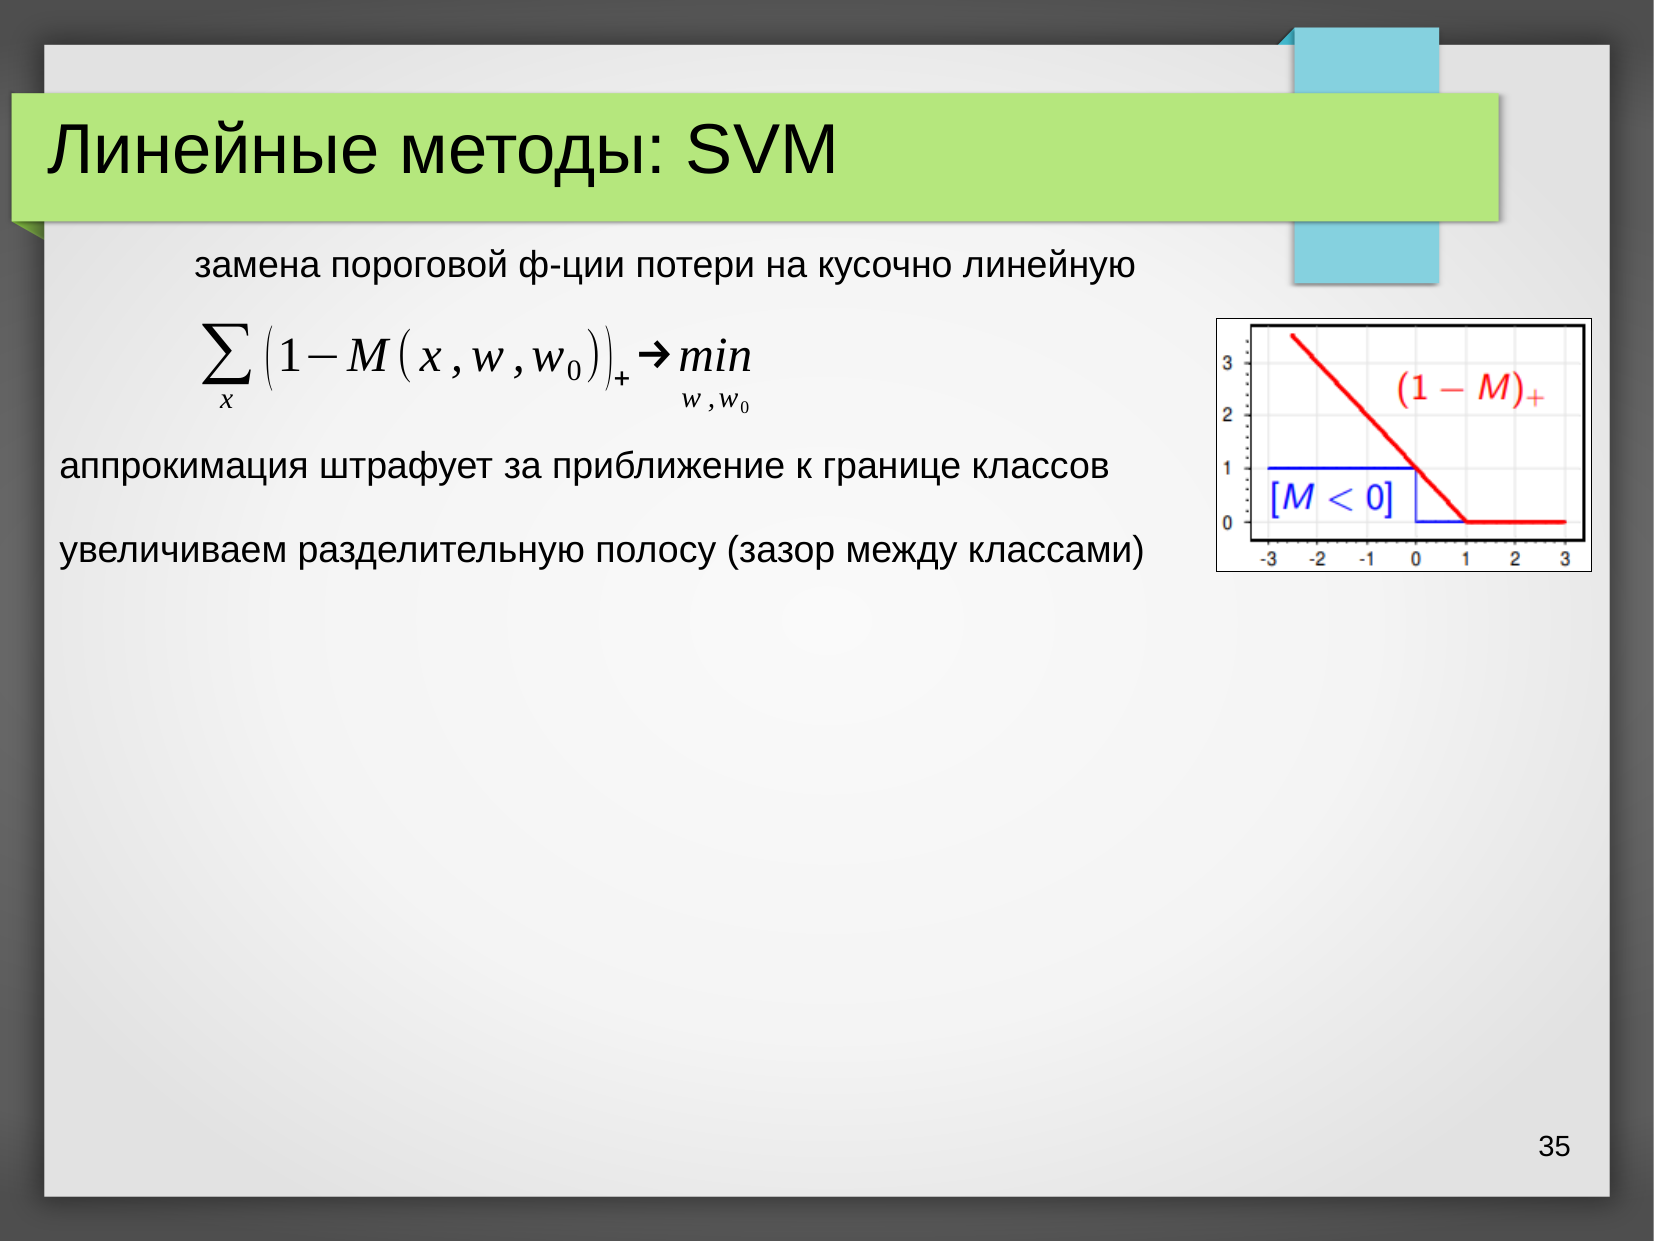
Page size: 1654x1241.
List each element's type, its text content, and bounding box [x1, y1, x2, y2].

text_box аппрокимация штрафует за приближение к границе классов увеличиваем разделительную полосу (зазор между классами) [44, 437, 1193, 565]
picture [0, 0, 1654, 1241]
title Линейные методы: SVM [47, 109, 1501, 189]
chart [192, 320, 760, 419]
text_box замена пороговой ф-ции потери на кусочно линейную [179, 236, 1198, 289]
